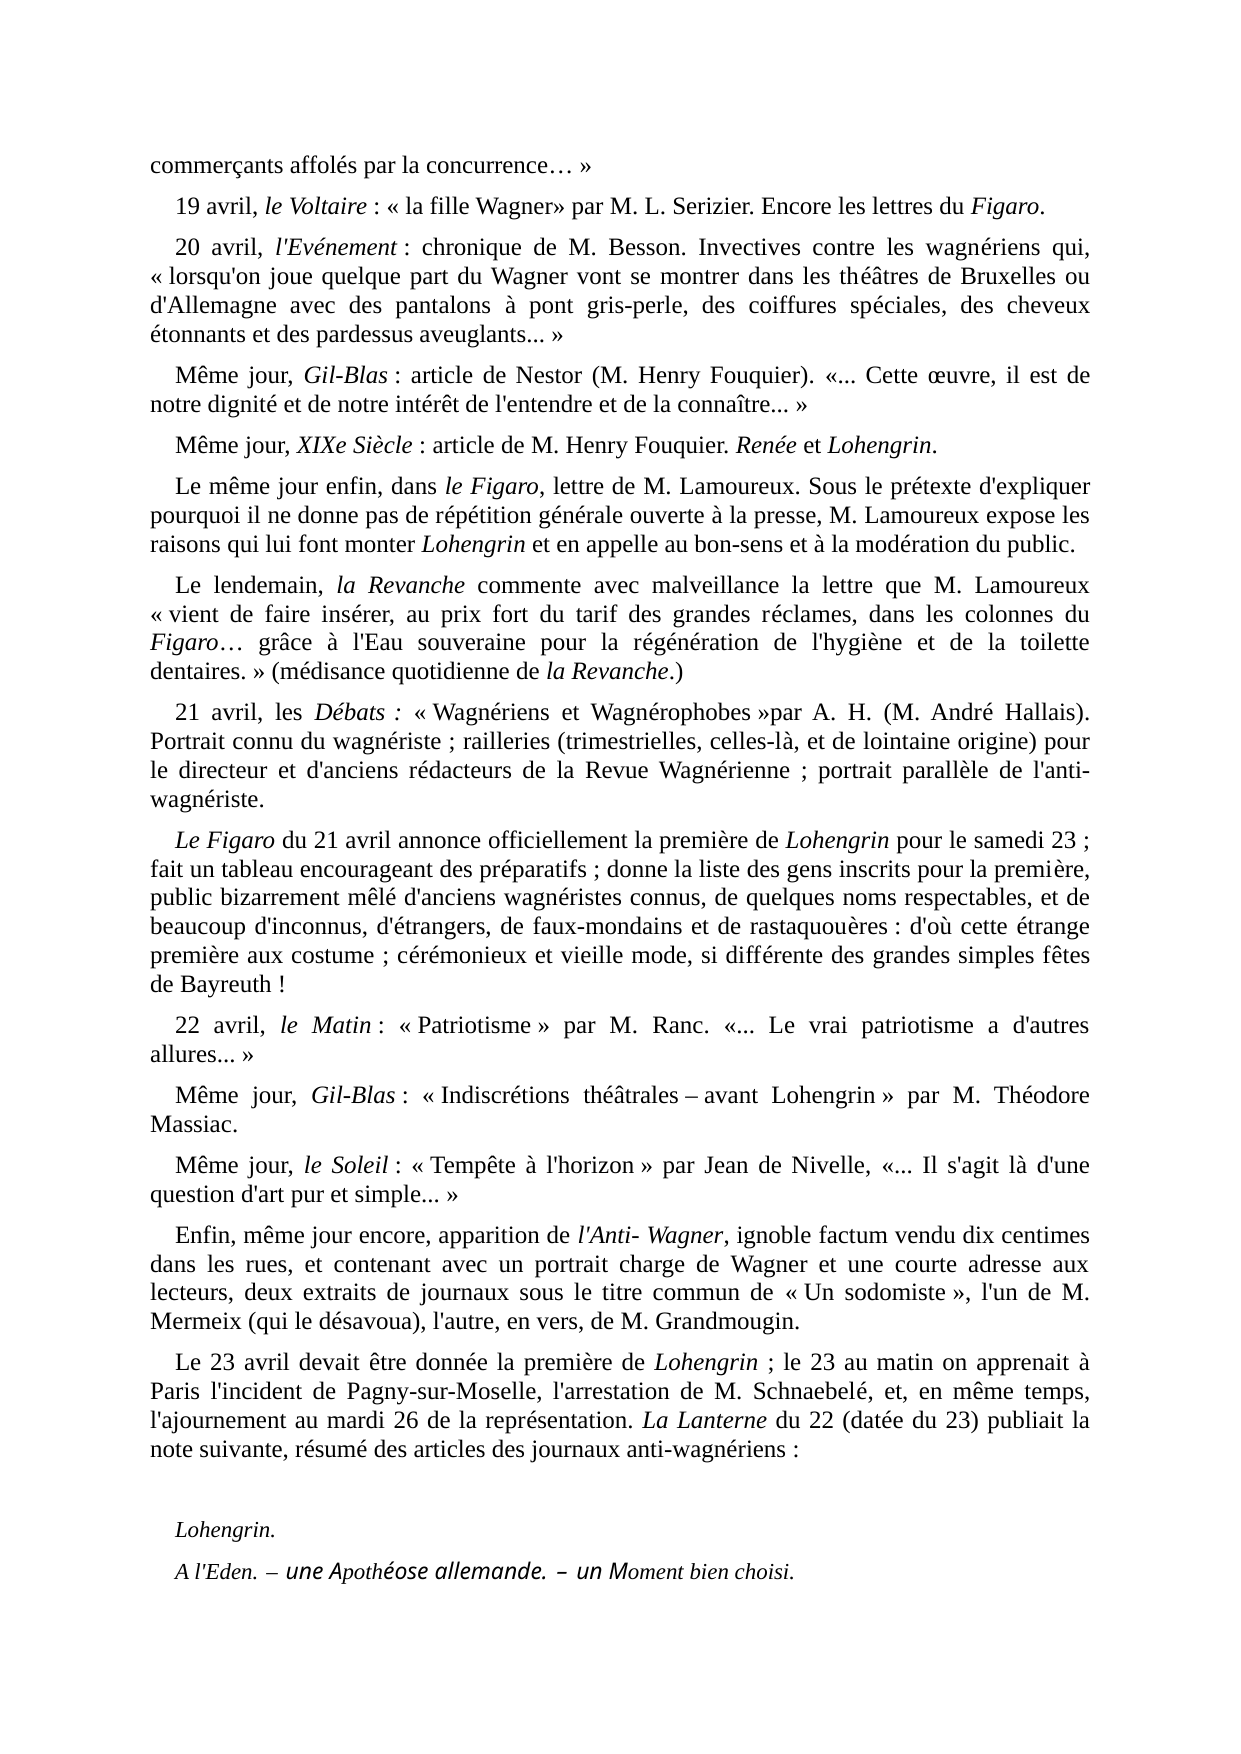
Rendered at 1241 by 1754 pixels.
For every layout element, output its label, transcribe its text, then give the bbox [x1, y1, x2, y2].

text commerçants affolés par la concurrence… » [150, 150, 1090, 179]
text Même jour, Gil-Blas : article de Nestor (M. Henry Fouquier). «... Cette œuvre, il est de notre dignité et de notre intérêt de l'entendre et de la connaître... » [150, 360, 1090, 417]
text Le 23 avril devait être donnée la première de Lohengrin ; le 23 au matin on apprenait à Paris l'incident de Pagny-sur-Moselle, l'arrestation de M. Schnaebelé, et, en même temps, l'ajournement au mardi 26 de la représentation. La Lanterne du 22 (datée du 23) publiait la note suivante, résumé des articles des journaux anti-wagnériens : [150, 1347, 1090, 1462]
text Même jour, Gil-Blas : « Indiscrétions théâtrales – avant Lohengrin » par M. Théodore Massiac. [150, 1080, 1090, 1137]
text Le même jour enfin, dans le Figaro, lettre de M. Lamoureux. Sous le prétexte d'expliquer pourquoi il ne donne pas de répétition générale ouverte à la presse, M. Lamoureux expose les raisons qui lui font monter Lohengrin et en appelle au bon-sens et à la modération du public. [150, 471, 1090, 557]
text Le Figaro du 21 avril annonce officiellement la première de Lohengrin pour le samedi 23 ; fait un tableau encourageant des préparatifs ; donne la liste des gens inscrits pour la première, public bizarrement mêlé d'anciens wagnéristes connus, de quelques noms respectables, et de beaucoup d'inconnus, d'étrangers, de faux-mondains et de rastaquouères : d'où cette étrange première aux costume ; cérémonieux et vieille mode, si différente des grandes simples fêtes de Bayreuth ! [150, 825, 1090, 997]
text A l'Eden. – une Apothéose allemande. – un Moment bien choisi. [150, 1555, 1090, 1586]
text Lohengrin. [150, 1516, 1090, 1543]
text 21 avril, les Débats : « Wagnériens et Wagnérophobes »par A. H. (M. André Hallais). Portrait connu du wagnériste ; railleries (trimestrielles, celles-là, et de lointaine origine) pour le directeur et d'anciens rédacteurs de la Revue Wagnérienne ; portrait parallèle de l'anti-wagnériste. [150, 697, 1090, 812]
text Enfin, même jour encore, apparition de l'Anti- Wagner, ignoble factum vendu dix centimes dans les rues, et contenant avec un portrait charge de Wagner et une courte adresse aux lecteurs, deux extraits de journaux sous le titre commun de « Un sodomiste », l'un de M. Mermeix (qui le désavoua), l'autre, en vers, de M. Grandmougin. [150, 1220, 1090, 1335]
text Même jour, le Soleil : « Tempête à l'horizon » par Jean de Nivelle, «... Il s'agit là d'une question d'art pur et simple... » [150, 1150, 1090, 1207]
text 22 avril, le Matin : « Patriotisme » par M. Ranc. «... Le vrai patriotisme a d'autres allures... » [150, 1010, 1090, 1067]
text Même jour, XIXe Siècle : article de M. Henry Fouquier. Renée et Lohengrin. [150, 430, 1090, 459]
text Le lendemain, la Revanche commente avec malveillance la lettre que M. Lamoureux « vient de faire insérer, au prix fort du tarif des grandes réclames, dans les colonnes du Figaro… grâce à l'Eau souveraine pour la régénération de l'hygiène et de la toilette dentaires. » (médisance quotidienne de la Revanche.) [150, 570, 1090, 685]
text 20 avril, l'Evénement : chronique de M. Besson. Invectives contre les wagnériens qui, « lorsqu'on joue quelque part du Wagner vont se montrer dans les théâtres de Bruxelles ou d'Allemagne avec des pantalons à pont gris-perle, des coiffures spéciales, des cheveux étonnants et des pardessus aveuglants... » [150, 232, 1090, 347]
text 19 avril, le Voltaire : « la fille Wagner» par M. L. Serizier. Encore les lettres du Figaro. [150, 191, 1090, 220]
